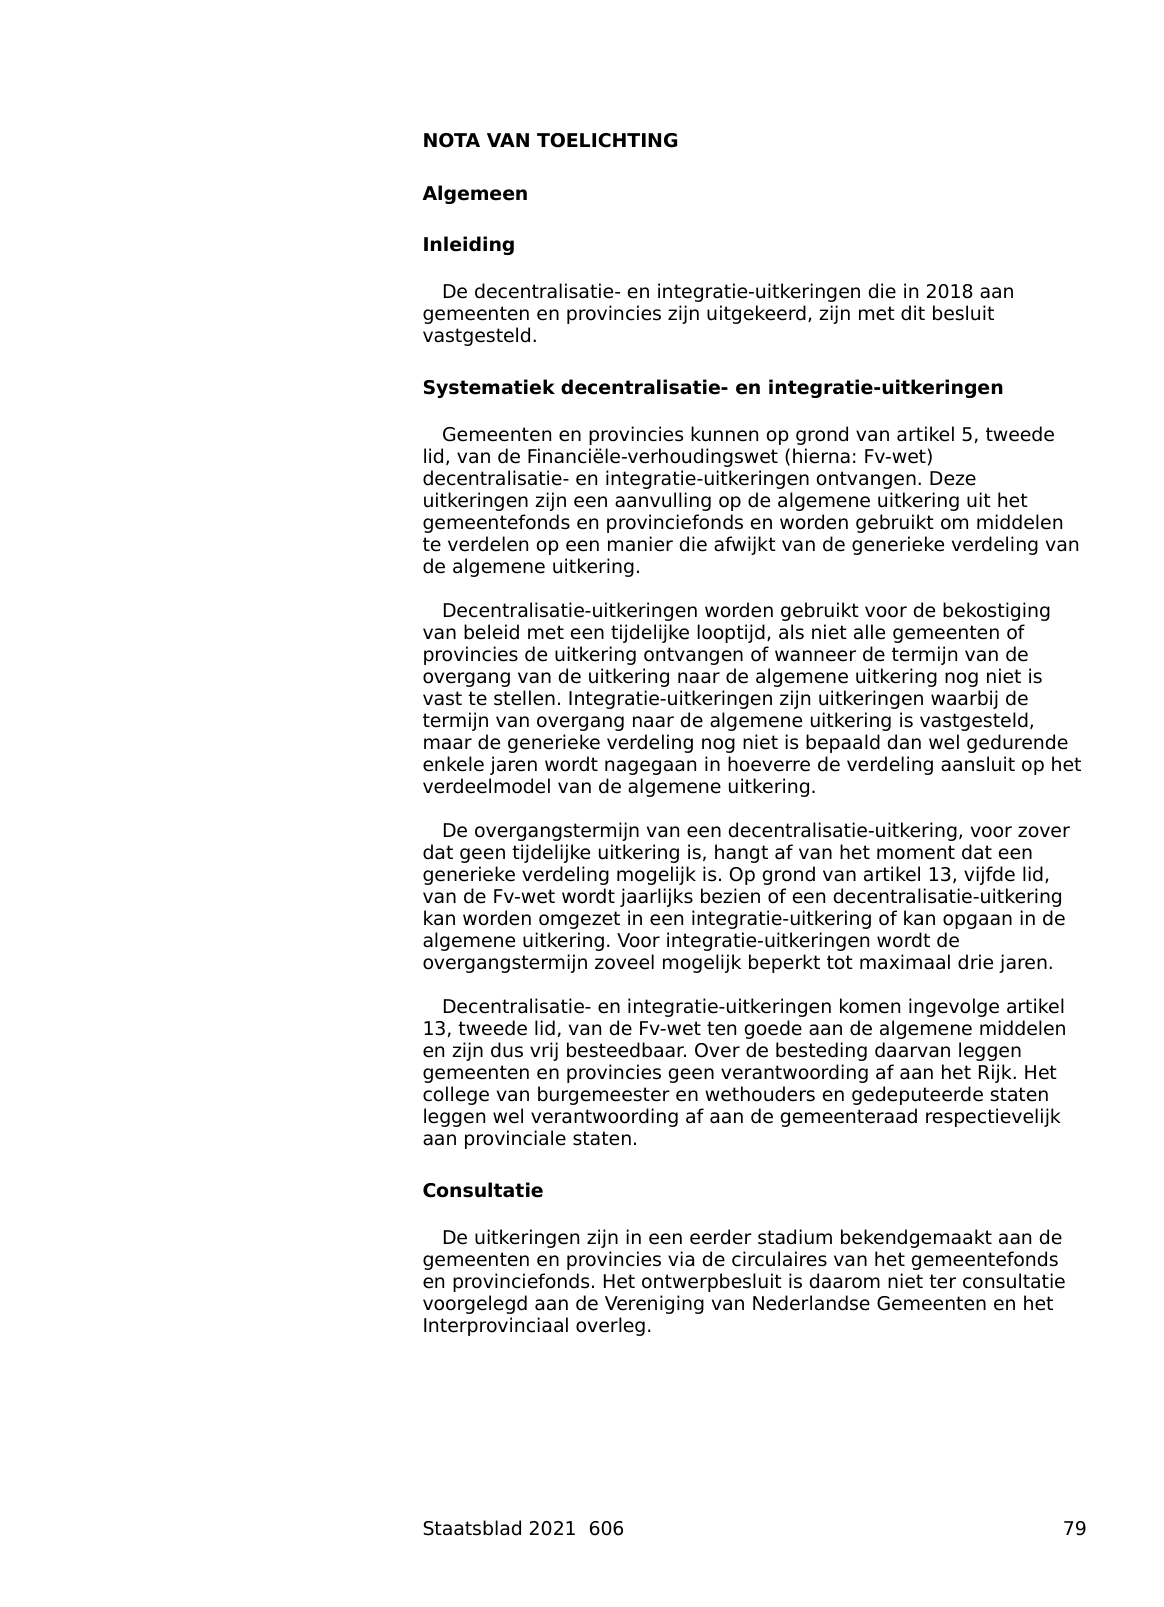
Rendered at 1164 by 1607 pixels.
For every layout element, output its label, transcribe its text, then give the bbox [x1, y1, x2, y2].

text Decentralisatie- en integratie-uitkeringen komen ingevolge artikel 13, tweede lid, van de Fv-wet ten goede aan de algemene middelen en zijn dus vrij besteedbaar. Over de besteding daarvan leggen gemeenten en provincies geen verantwoording af aan het Rijk. Het college van burgemeester en wethouders en gedeputeerde staten leggen wel verantwoording af aan de gemeenteraad respectievelijk aan provinciale staten. [422, 996, 1087, 1150]
text De decentralisatie- en integratie-uitkeringen die in 2018 aan gemeenten en provincies zijn uitgekeerd, zijn met dit besluit vastgesteld. [422, 281, 1087, 347]
subtitle Inleiding [422, 234, 1087, 256]
subtitle NOTA VAN TOELICHTING [422, 130, 1087, 152]
text De uitkeringen zijn in een eerder stadium bekendgemaakt aan de gemeenten en provincies via de circulaires van het gemeentefonds en provinciefonds. Het ontwerpbesluit is daarom niet ter consultatie voorgelegd aan de Vereniging van Nederlandse Gemeenten en het Interprovinciaal overleg. [422, 1227, 1087, 1337]
text Decentralisatie-uitkeringen worden gebruikt voor de bekostiging van beleid met een tijdelijke looptijd, als niet alle gemeenten of provincies de uitkering ontvangen of wanneer de termijn van de overgang van de uitkering naar de algemene uitkering nog niet is vast te stellen. Integratie-uitkeringen zijn uitkeringen waarbij de termijn van overgang naar de algemene uitkering is vastgesteld, maar de generieke verdeling nog niet is bepaald dan wel gedurende enkele jaren wordt nagegaan in hoeverre de verdeling aansluit op het verdeelmodel van de algemene uitkering. [422, 600, 1087, 798]
text De overgangstermijn van een decentralisatie-uitkering, voor zover dat geen tijdelijke uitkering is, hangt af van het moment dat een generieke verdeling mogelijk is. Op grond van artikel 13, vijfde lid, van de Fv-wet wordt jaarlijks bezien of een decentralisatie-uitkering kan worden omgezet in een integratie-uitkering of kan opgaan in de algemene uitkering. Voor integratie-uitkeringen wordt de overgangstermijn zoveel mogelijk beperkt tot maximaal drie jaren. [422, 820, 1087, 974]
subtitle Algemeen [422, 182, 1087, 204]
text Gemeenten en provincies kunnen op grond van artikel 5, tweede lid, van de Financiële-verhoudingswet (hierna: Fv-wet) decentralisatie- en integratie-uitkeringen ontvangen. Deze uitkeringen zijn een aanvulling op de algemene uitkering uit het gemeentefonds en provinciefonds en worden gebruikt om middelen te verdelen op een manier die afwijkt van de generieke verdeling van de algemene uitkering. [422, 424, 1087, 578]
subtitle Systematiek decentralisatie- en integratie-uitkeringen [422, 377, 1087, 399]
subtitle Consultatie [422, 1180, 1087, 1202]
